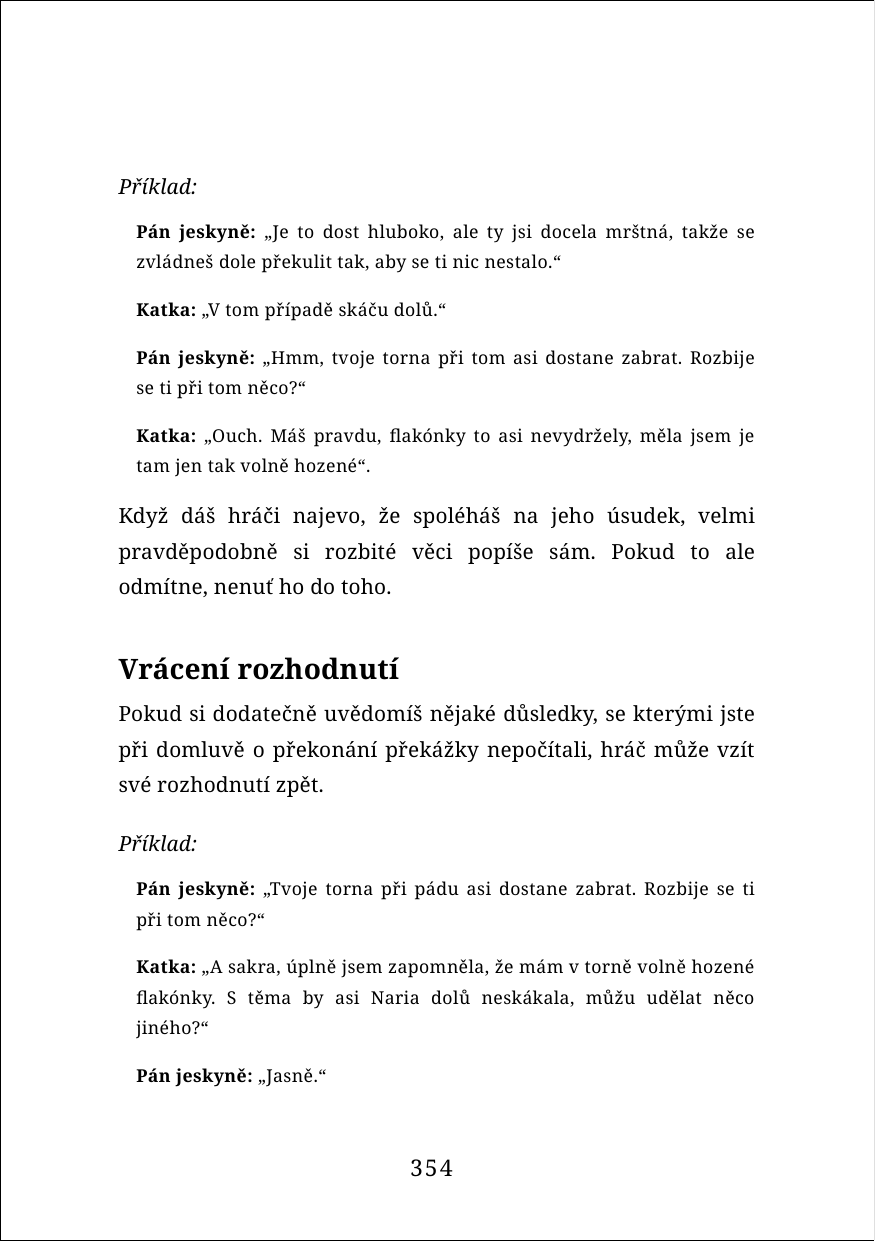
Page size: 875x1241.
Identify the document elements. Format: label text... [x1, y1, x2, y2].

text Pán jeskyně: „Je to dost hluboko, ale ty jsi docela mrštná, takže se zvládneš dole překulit tak, aby se ti nic nestalo.“ [136, 219, 756, 273]
text Příklad: [118, 829, 756, 858]
text Když dáš hráči najevo, že spoléháš na jeho úsudek, velmi pravděpodobně si rozbité věci popíše sám. Pokud to ale odmítne, nenuť ho do toho. [118, 501, 756, 601]
text Katka: „A sakra, úplně jsem zapomněla, že mám v torně volně hozené flakónky. S těma by asi Naria dolů neskákala, můžu udělat něco jiného?“ [136, 955, 756, 1039]
text Katka: „V tom případě skáču dolů.“ [136, 297, 756, 321]
text Příklad: [118, 172, 756, 200]
subtitle Vrácení rozhodnutí [118, 649, 756, 688]
text Pán jeskyně: „Jasně.“ [136, 1063, 756, 1087]
text Pokud si dodatečně uvědomíš nějaké důsledky, se kterými jste při domluvě o překonání překážky nepočítali, hráč může vzít své rozhodnutí zpět. [118, 699, 756, 799]
text Pán jeskyně: „Tvoje torna při pádu asi dostane zabrat. Rozbije se ti při tom něco?“ [136, 877, 756, 931]
text Katka: „Ouch. Máš pravdu, flakónky to asi nevydržely, měla jsem je tam jen tak volně hozené“. [136, 423, 756, 478]
text Pán jeskyně: „Hmm, tvoje torna při tom asi dostane zabrat. Rozbije se ti při tom něco?“ [136, 345, 756, 399]
